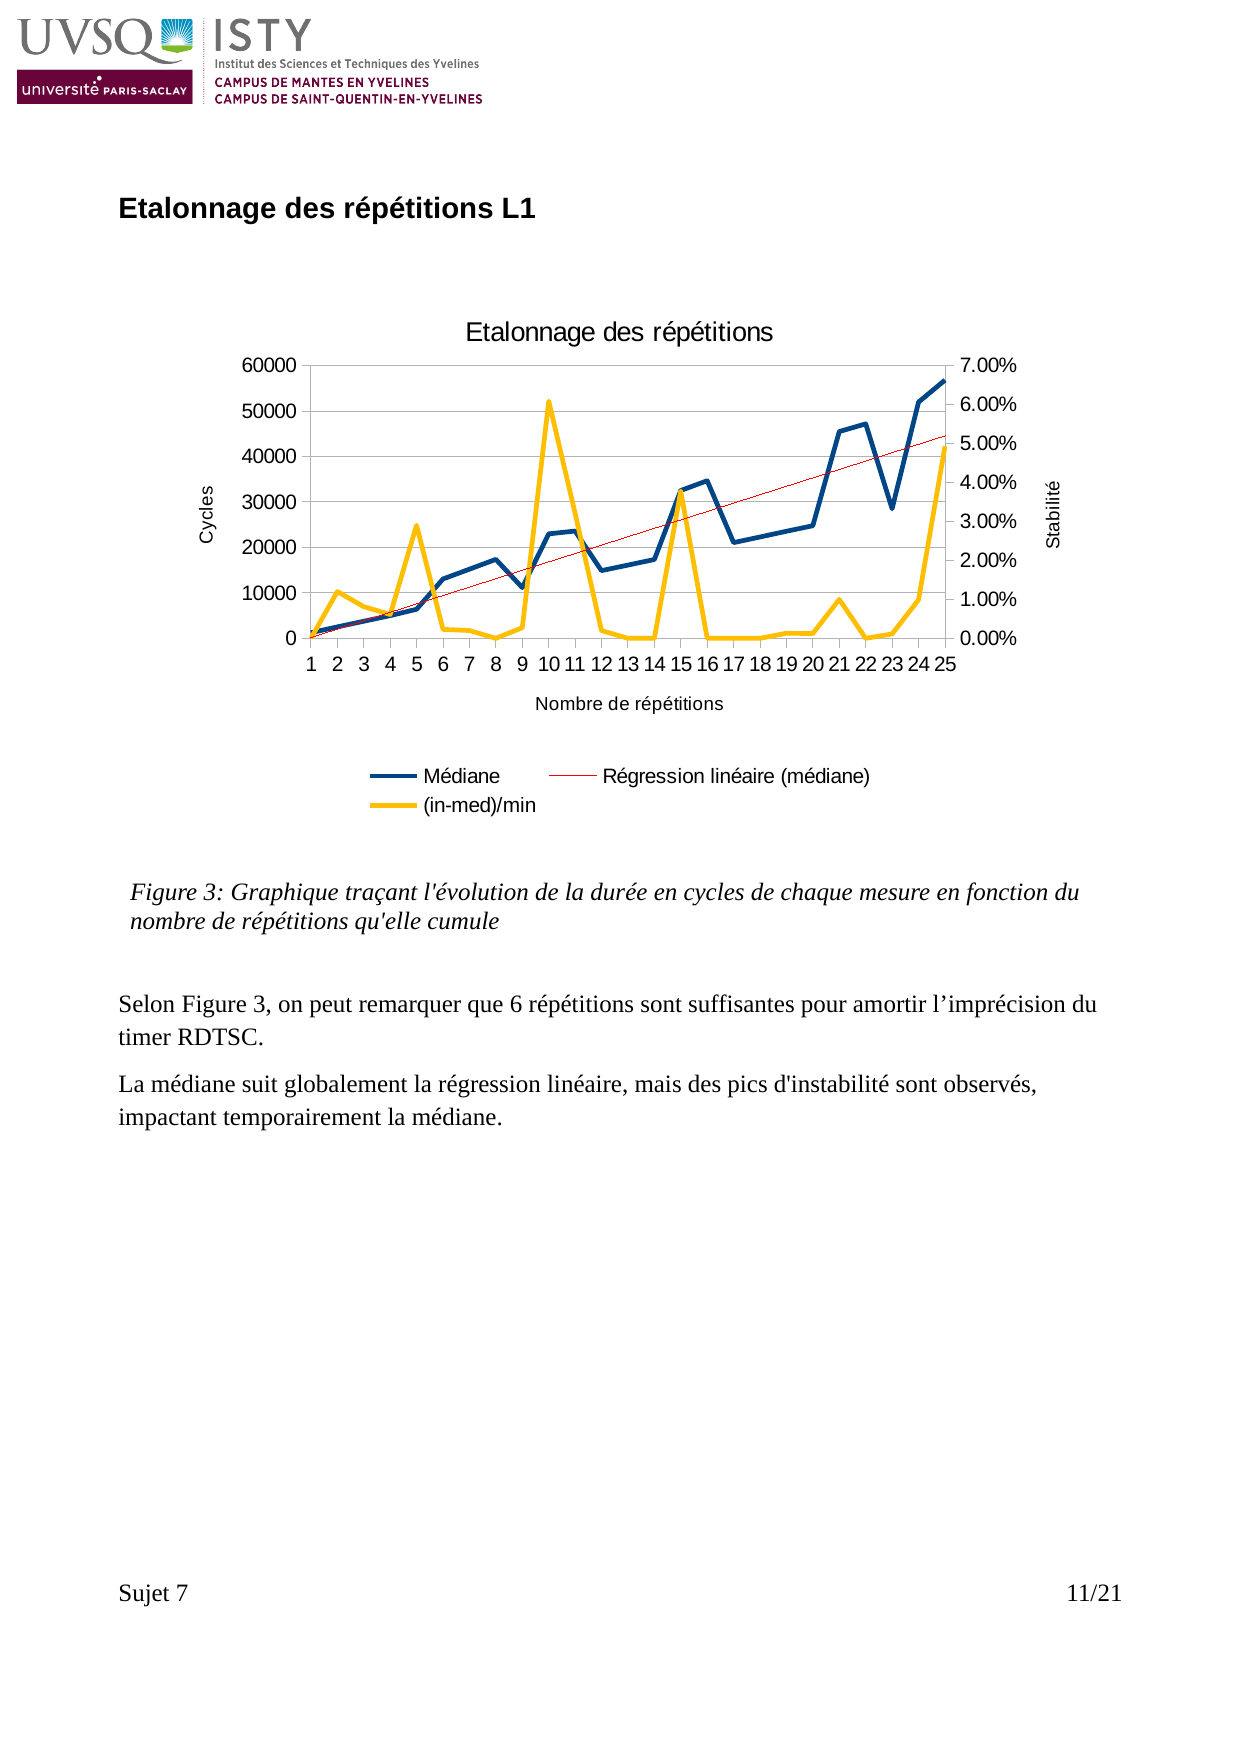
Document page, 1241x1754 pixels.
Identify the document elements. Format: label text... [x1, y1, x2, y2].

picture [2, 2, 497, 121]
text Selon Figure 3, on peut remarquer que 6 répétitions sont suffisantes pour amortir l’imprécision du timer RDTSC. [118, 989, 1122, 1051]
text Figure 3: Graphique traçant l'évolution de la durée en cycles de chaque mesure en fonction du nombre de répétitions qu'elle cumule [130, 877, 1110, 934]
text La médiane suit globalement la régression linéaire, mais des pics d'instabilité sont observés, impactant temporairement la médiane. [118, 1069, 1122, 1131]
subtitle Etalonnage des répétitions L1 [118, 191, 1122, 225]
